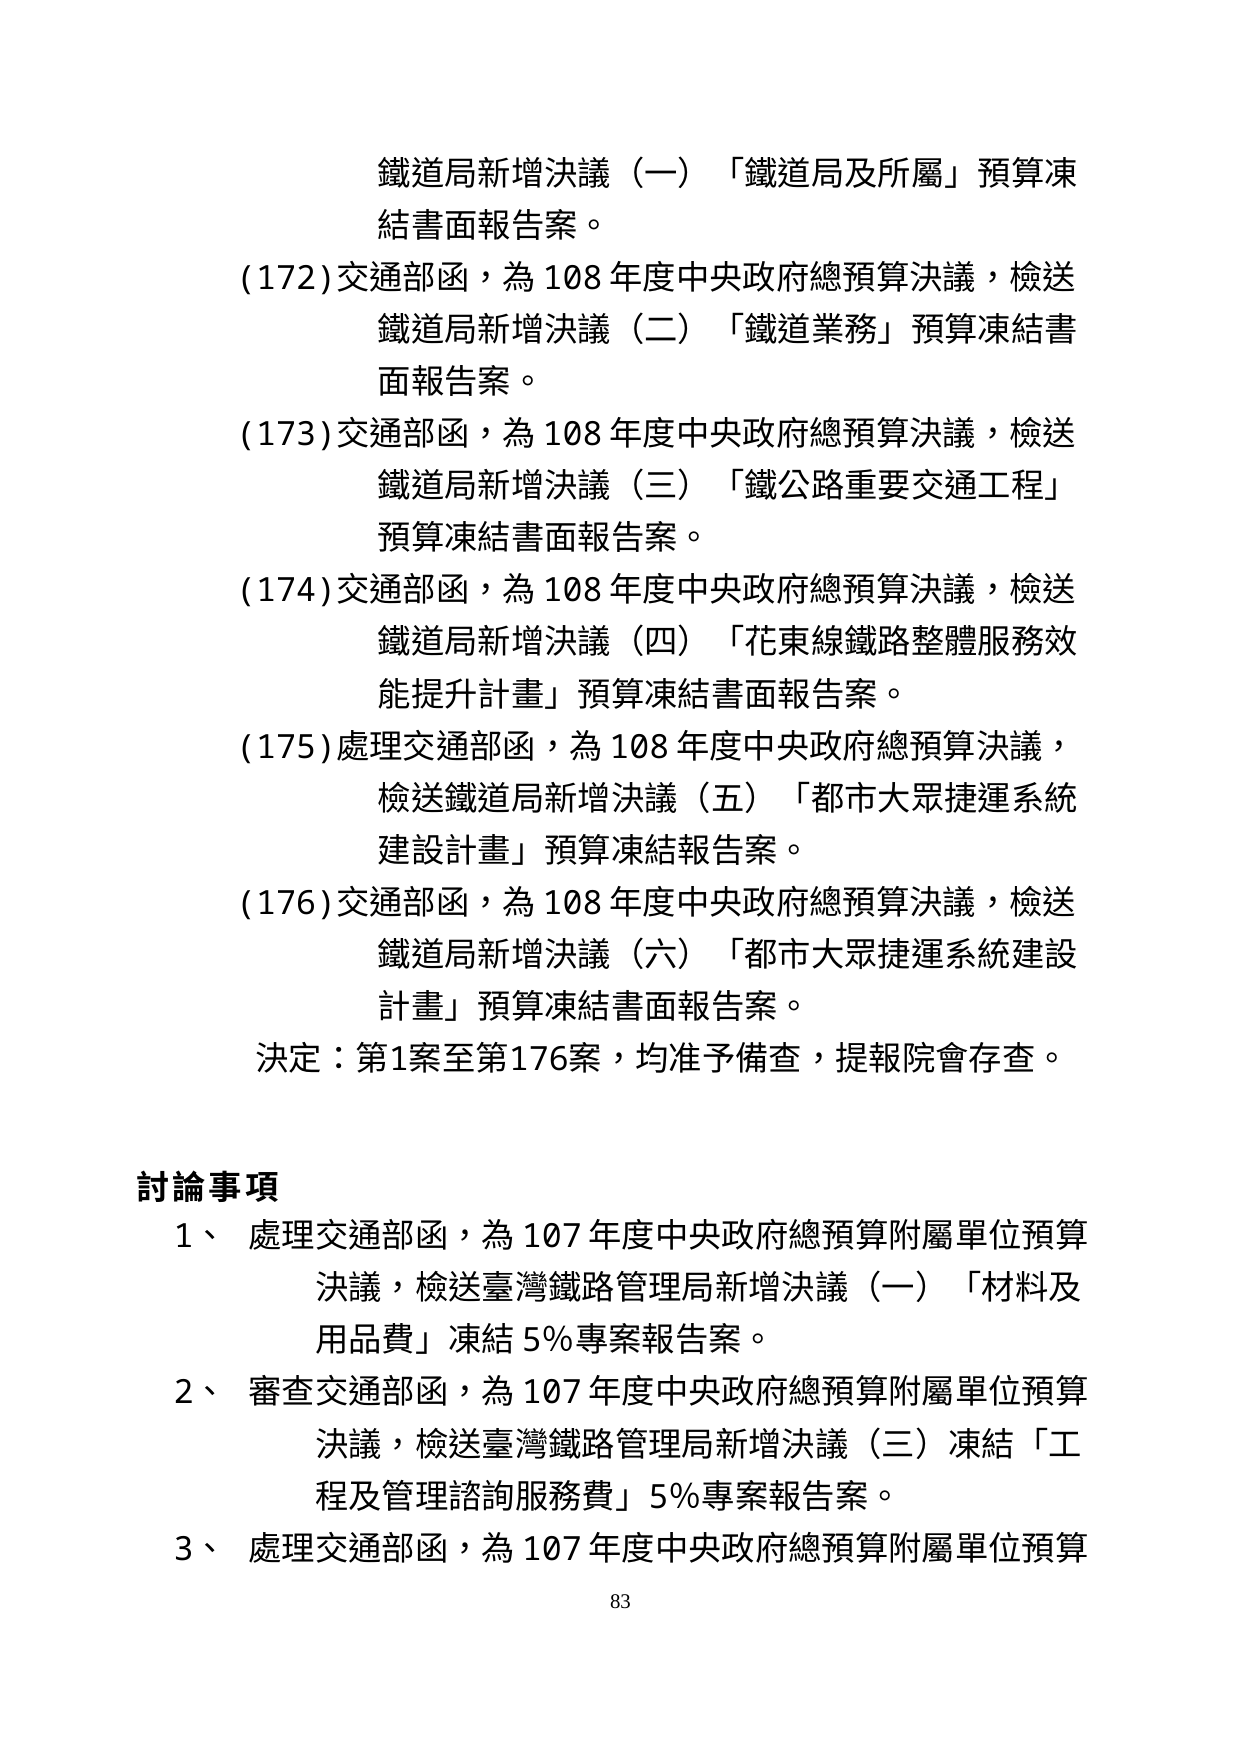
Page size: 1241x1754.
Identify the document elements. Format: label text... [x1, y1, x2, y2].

list 處理交通部函，為108年度中央政府總預算決議，檢送鐵道局新增決議（五）「都市大眾捷運系統建設計畫」預算凍結報告案。 [236, 716, 1104, 873]
list 交通部函，為108年度中央政府總預算決議，檢送鐵道局新增決議（二）「鐵道業務」預算凍結書面報告案。 [236, 248, 1104, 404]
list 審查交通部函，為107年度中央政府總預算附屬單位預算決議，檢送臺灣鐵路管理局新增決議（三）凍結「工程及管理諮詢服務費」5％專案報告案。 [173, 1362, 1104, 1518]
list 交通部函，為108年度中央政府總預算決議，檢送鐵道局新增決議（六）「都市大眾捷運系統建設計畫」預算凍結書面報告案。 [236, 873, 1104, 1029]
list 處理交通部函，為107年度中央政府總預算附屬單位預算決議，檢送臺灣鐵路管理局新增決議（一）「材料及用品費」凍結5％專案報告案。 [173, 1206, 1104, 1362]
list 交通部函，為108年度中央政府總預算決議，檢送鐵道局新增決議（四）「花東線鐵路整體服務效能提升計畫」預算凍結書面報告案。 [236, 560, 1104, 716]
text 決定：第1案至第176案，均准予備查，提報院會存查。 [95, 1029, 1104, 1081]
list 處理交通部函，為107年度中央政府總預算附屬單位預算 [173, 1518, 1104, 1571]
list 交通部函，為108年度中央政府總預算決議，檢送鐵道局新增決議（三）「鐵公路重要交通工程」預算凍結書面報告案。 [236, 404, 1104, 560]
text 討論事項 [136, 1143, 1104, 1206]
list 鐵道局新增決議（一）「鐵道局及所屬」預算凍結書面報告案。 [236, 143, 1104, 248]
